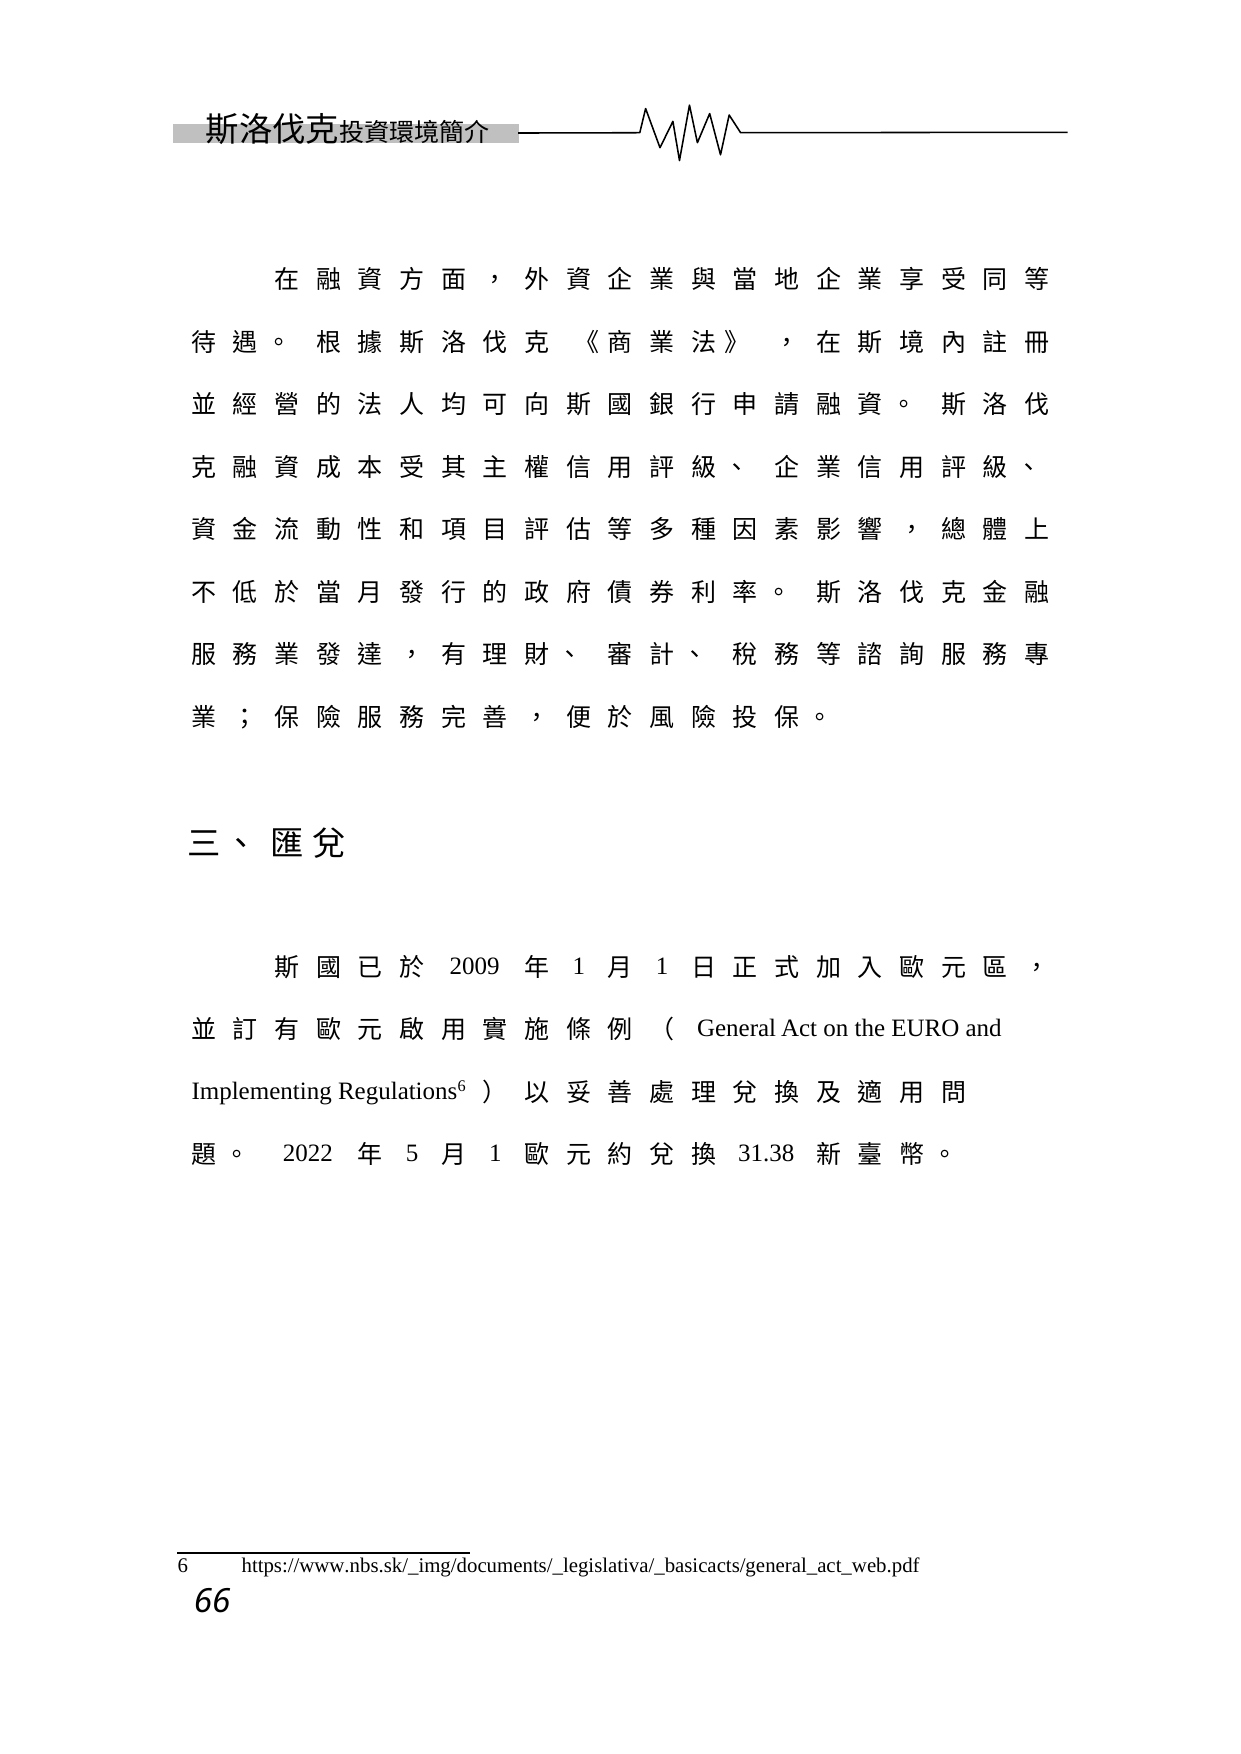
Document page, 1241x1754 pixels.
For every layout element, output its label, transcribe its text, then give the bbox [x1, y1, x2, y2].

text 在融資方面，外資企業與當地企業享受同等待遇。根據斯洛伐克《商業法》，在斯境內註冊並經營的法人均可向斯國銀行申請融資。斯洛伐克融資成本受其主權信用評級、企業信用評級、資金流動性和項目評估等多種因素影響，總體上不低於當月發行的政府債券利率。斯洛伐克金融服務業發達，有理財、審計、稅務等諮詢服務專業；保險服務完善，便於風險投保。 [183, 236, 1058, 736]
text 斯國已於2009年1月1日正式加入歐元區，並訂有歐元啟用實施條例（General Act on the EURO and Implementing Regulations）以妥善處理兌換及適用問題。2022年5月1歐元約兌換31.38新臺幣。 [183, 924, 1058, 1174]
text 三、匯兌 [183, 799, 1058, 861]
text https://www.nbs.sk/_img/documents/_legislativa/_basicacts/general_act_web.pdf [177, 1553, 1063, 1577]
